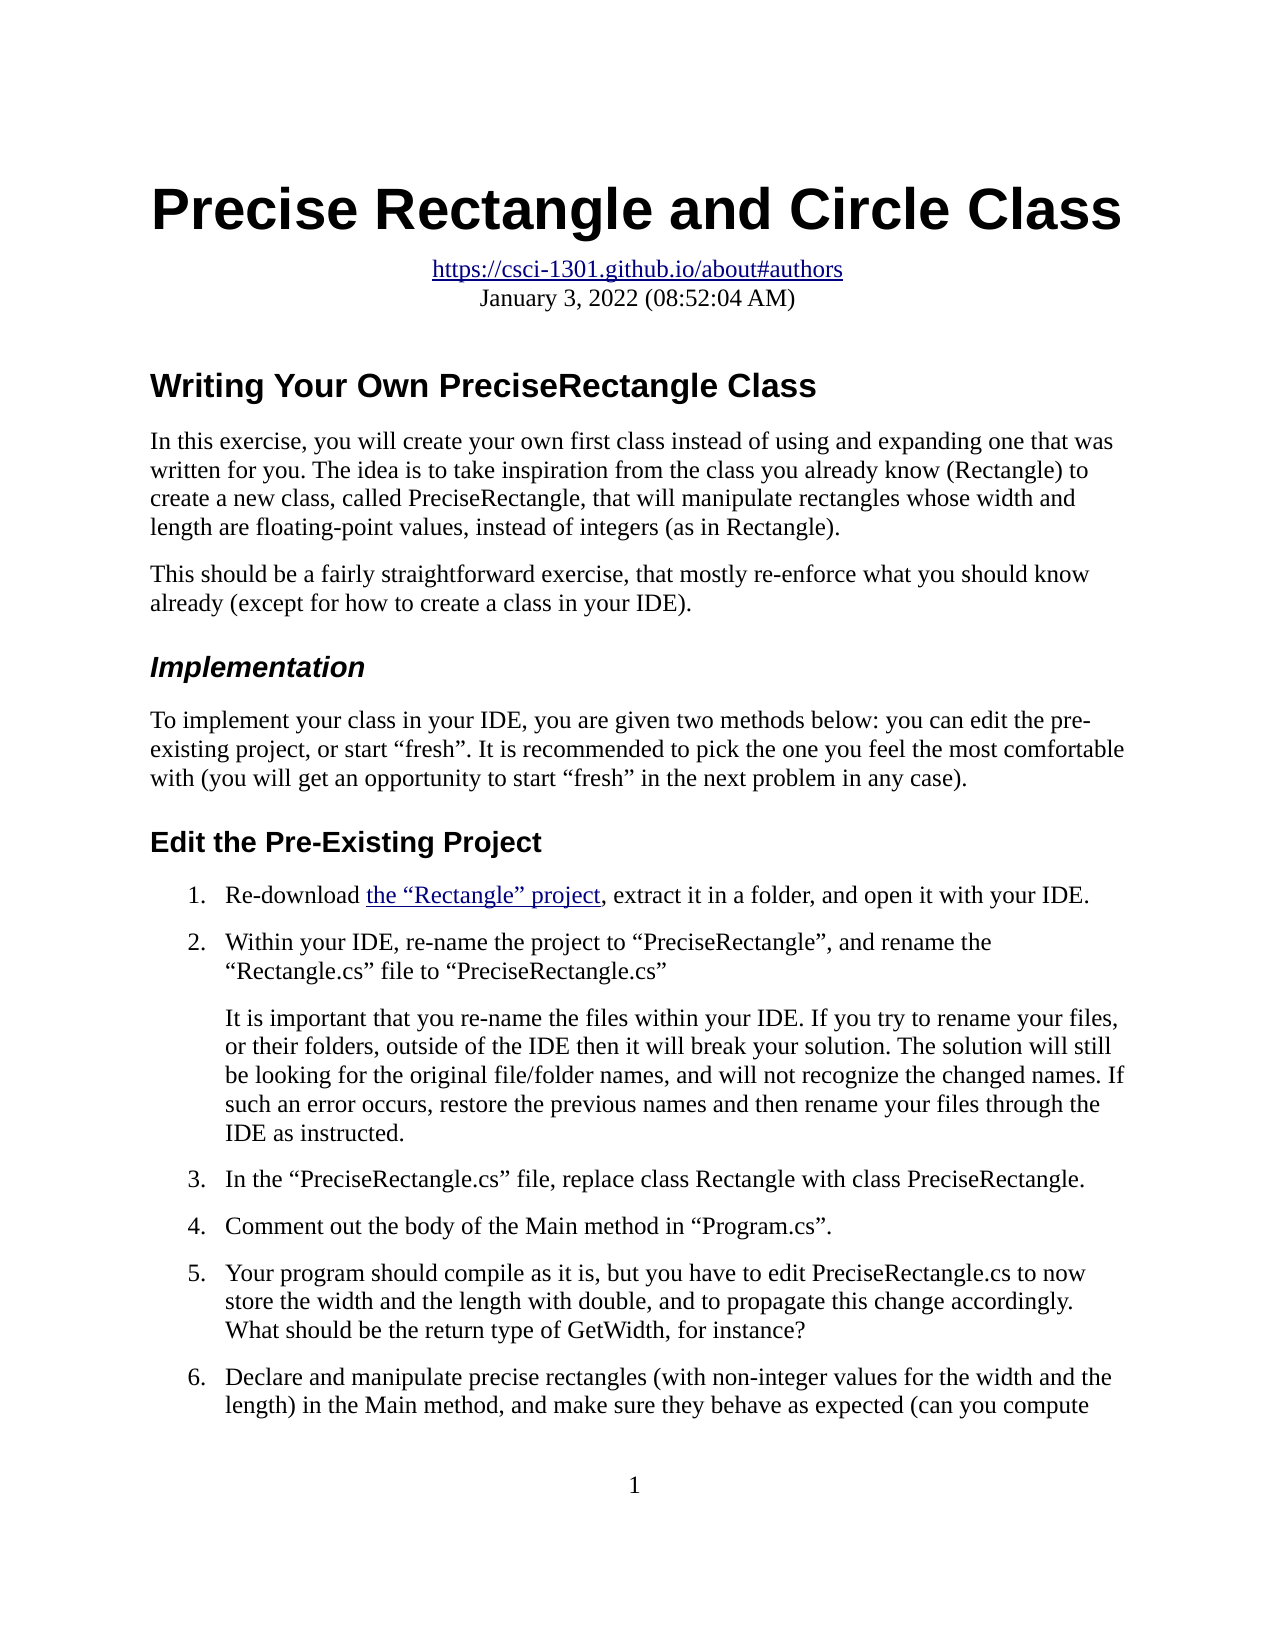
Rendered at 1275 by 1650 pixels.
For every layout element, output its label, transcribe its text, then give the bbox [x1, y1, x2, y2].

list In the “PreciseRectangle.cs” file, replace class Rectangle with class PreciseRectangle. [187, 1164, 1125, 1193]
text To implement your class in your IDE, you are given two methods below: you can edit the pre-existing project, or start “fresh”. It is recommended to pick the one you feel the most comfortable with (you will get an opportunity to start “fresh” in the next problem in any case). [150, 705, 1125, 792]
text January 3, 2022 (08:52:04 AM) [150, 283, 1125, 312]
text This should be a fairly straightforward exercise, that mostly re-enforce what you should know already (except for how to create a class in your IDE). [150, 559, 1125, 616]
list Declare and manipulate precise rectangles (with non-integer values for the width and the length) in the Main method, and make sure they behave as expected (can you compute [187, 1362, 1125, 1419]
text In this exercise, you will create your own first class instead of using and expanding one that was written for you. The idea is to take inspiration from the class you already know (Rectangle) to create a new class, called PreciseRectangle, that will manipulate rectangles whose width and length are floating-point values, instead of integers (as in Rectangle). [150, 426, 1125, 541]
title Precise Rectangle and Circle Class [150, 175, 1125, 242]
subtitle Writing Your Own PreciseRectangle Class [150, 366, 1125, 404]
subtitle Implementation [150, 650, 1125, 684]
list Comment out the body of the Main method in “Program.cs”. [187, 1211, 1125, 1240]
list It is important that you re-name the files within your IDE. If you try to rename your files, or their folders, outside of the IDE then it will break your solution. The solution will still be looking for the original file/folder names, and will not recognize the changed names. If such an error occurs, restore the previous names and then rename your files through the IDE as instructed. [187, 1003, 1125, 1146]
list Re-download the “Rectangle” project, extract it in a folder, and open it with your IDE. [187, 881, 1125, 909]
text https://csci-1301.github.io/about#authors [150, 254, 1125, 283]
subtitle Edit the Pre-Existing Project [150, 826, 1125, 859]
list Within your IDE, re-name the project to “PreciseRectangle”, and rename the “Rectangle.cs” file to “PreciseRectangle.cs” [187, 927, 1125, 985]
list Your program should compile as it is, but you have to edit PreciseRectangle.cs to now store the width and the length with double, and to propagate this change accordingly. What should be the return type of GetWidth, for instance? [187, 1258, 1125, 1344]
